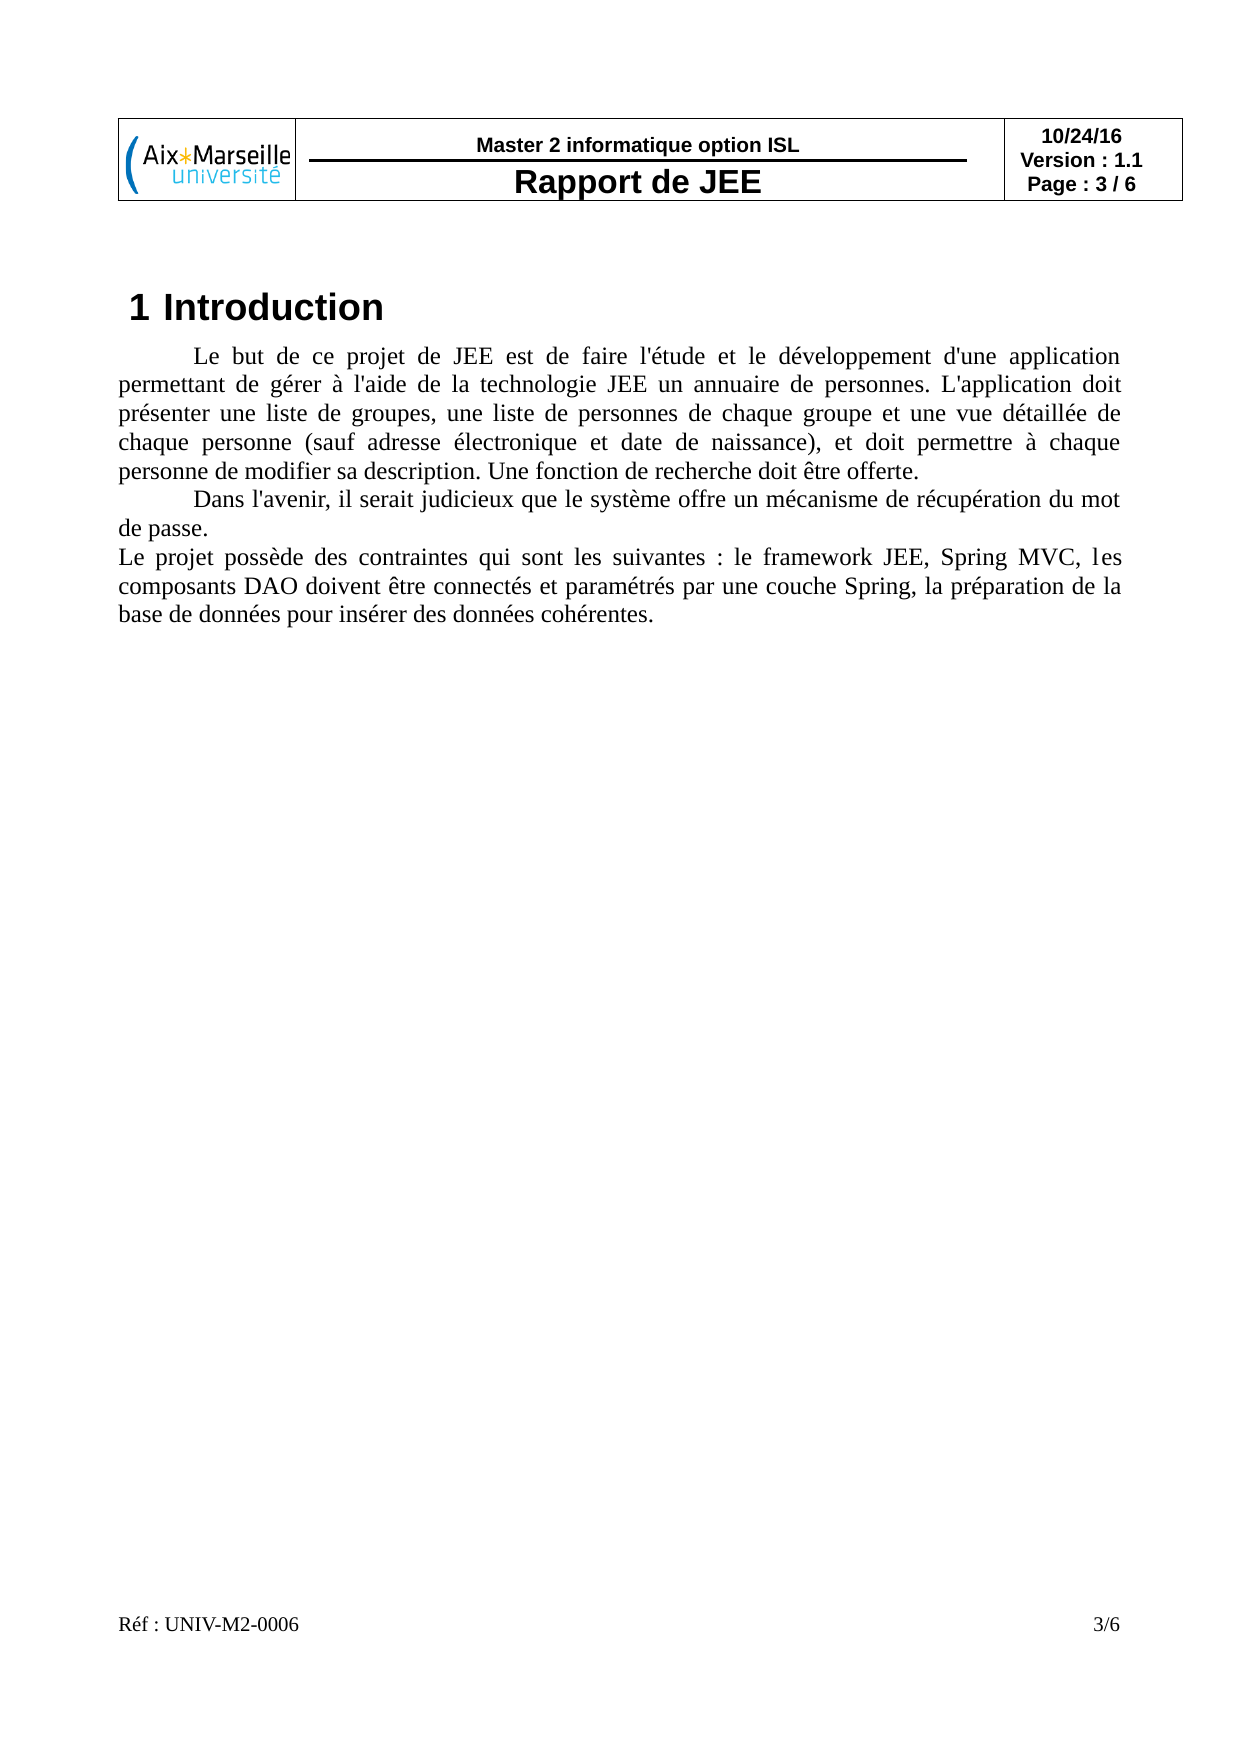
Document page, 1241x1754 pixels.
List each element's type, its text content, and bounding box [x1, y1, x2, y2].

text Le but de ce projet de JEE est de faire l'étude et le développement d'une application permettant de gérer à l'aide de la technologie JEE un annuaire de personnes. L'application doit présenter une liste de groupes, une liste de personnes de chaque groupe et une vue détaillée de chaque personne (sauf adresse électronique et date de naissance), et doit permettre à chaque personne de modifier sa description. Une fonction de recherche doit être offerte. [118, 341, 1122, 484]
text Dans l'avenir, il serait judicieux que le système offre un mécanisme de récupération du mot de passe. [118, 484, 1122, 542]
picture [125, 136, 290, 194]
text Le projet possède des contraintes qui sont les suivantes : le framework JEE, Spring MVC, les composants DAO doivent être connectés et paramétrés par une couche Spring, la préparation de la base de données pour insérer des données cohérentes. [118, 542, 1122, 628]
subtitle Introduction [118, 284, 1122, 328]
